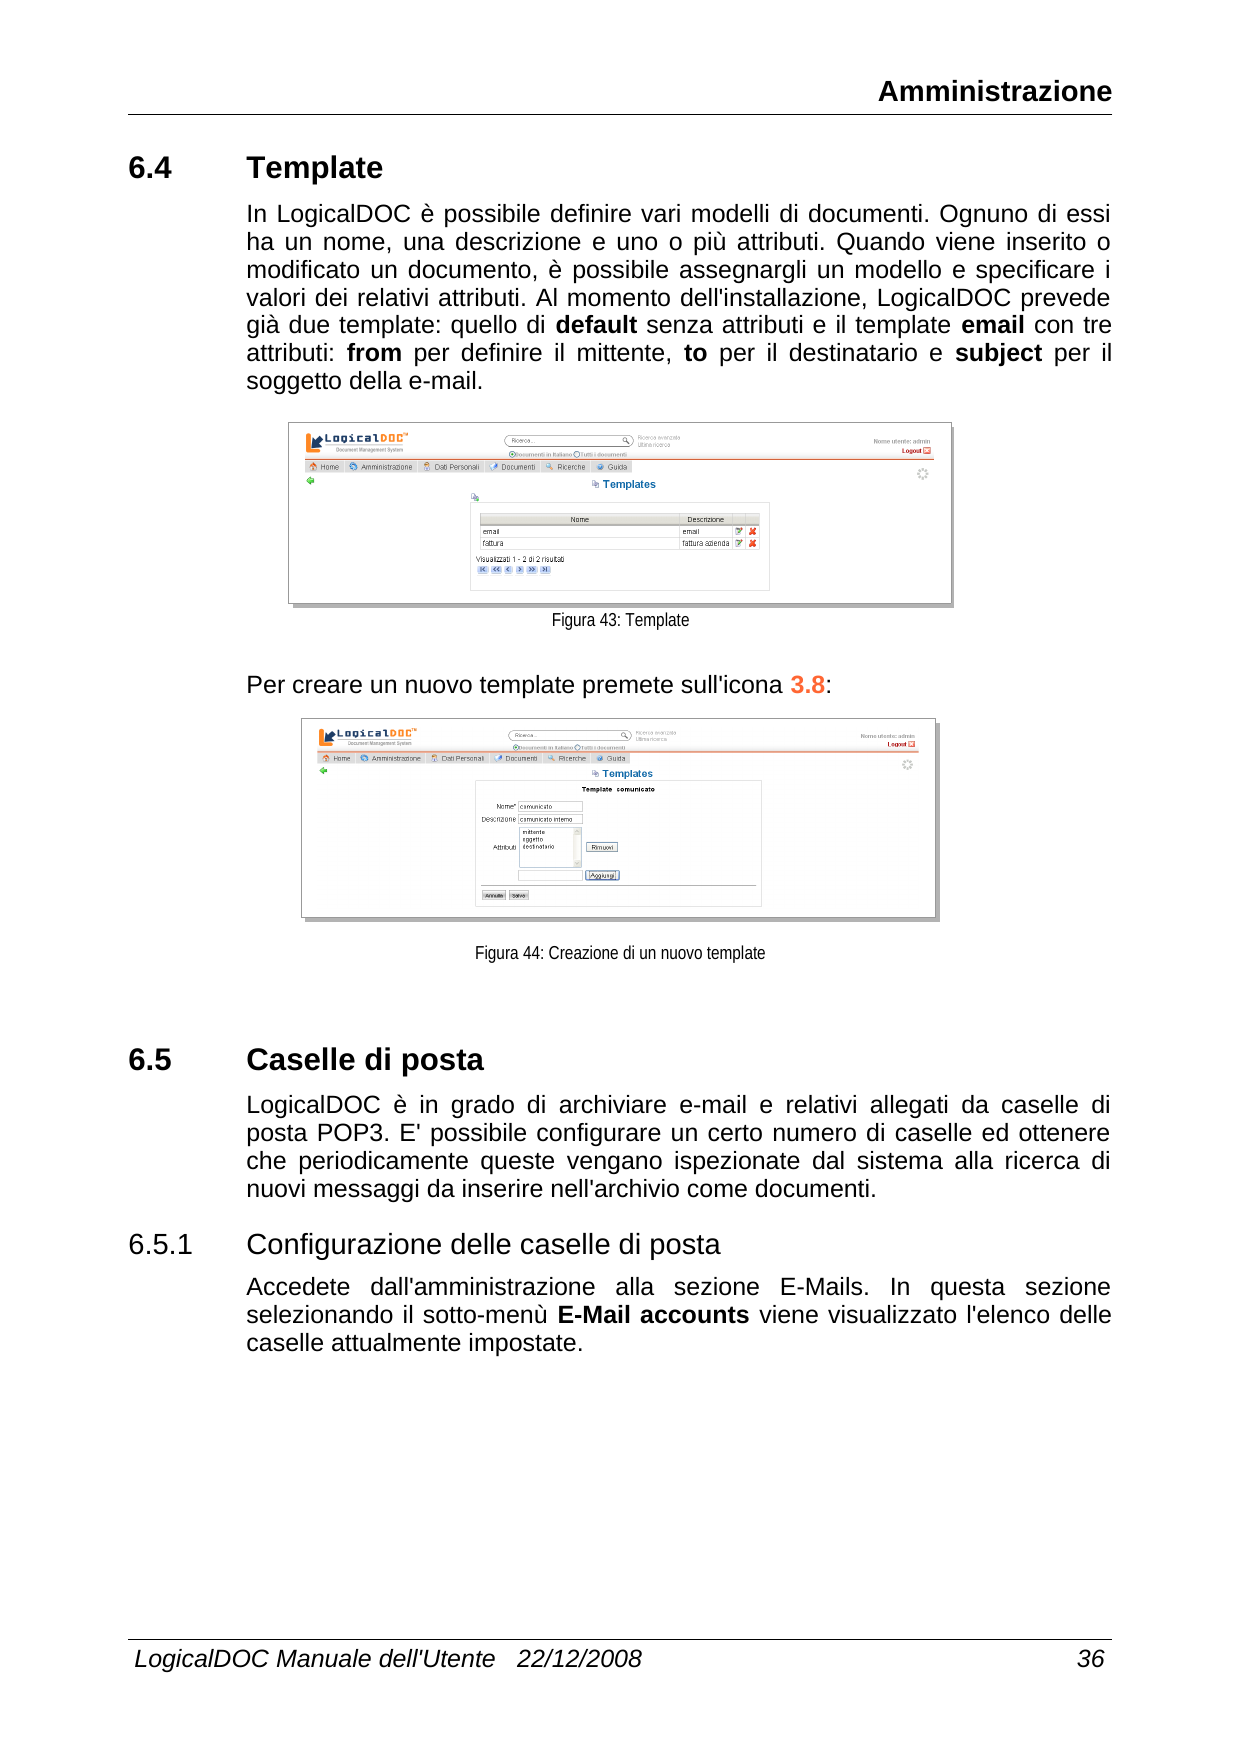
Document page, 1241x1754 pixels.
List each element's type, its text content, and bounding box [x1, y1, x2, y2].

text Per creare un nuovo template premete sull'icona 3.8: [246, 671, 1112, 699]
subtitle Caselle di posta [128, 1042, 1112, 1076]
text In LogicalDOC è possibile definire vari modelli di documenti. Ognuno di essi ha un nome, una descrizione e uno o più attributi. Quando viene inserito o modificato un documento, è possibile assegnargli un modello e specificare i valori dei relativi attributi. Al momento dell'installazione, LogicalDOC prevede già due template: quello di default senza attributi e il template email con tre attributi: from per definire il mittente, to per il destinatario e subject per il soggetto della e-mail. [246, 200, 1112, 395]
text Figura 44: Creazione di un nuovo template [288, 941, 952, 964]
picture [305, 431, 934, 594]
text Figura 43: Template [288, 604, 952, 631]
subtitle Configurazione delle caselle di posta [128, 1228, 1112, 1260]
subtitle Template [128, 150, 1112, 185]
picture [317, 727, 919, 909]
text LogicalDOC è in grado di archiviare e-mail e relativi allegati da caselle di posta POP3. E' possibile configurare un certo numero di caselle ed ottenere che periodicamente queste vengano ispezionate dal sistema alla ricerca di nuovi messaggi da inserire nell'archivio come documenti. [246, 1091, 1112, 1203]
text Accedete dall'amministrazione alla sezione E-Mails. In questa sezione selezionando il sotto-menù E-Mail accounts viene visualizzato l'elenco delle caselle attualmente impostate. [246, 1273, 1112, 1356]
